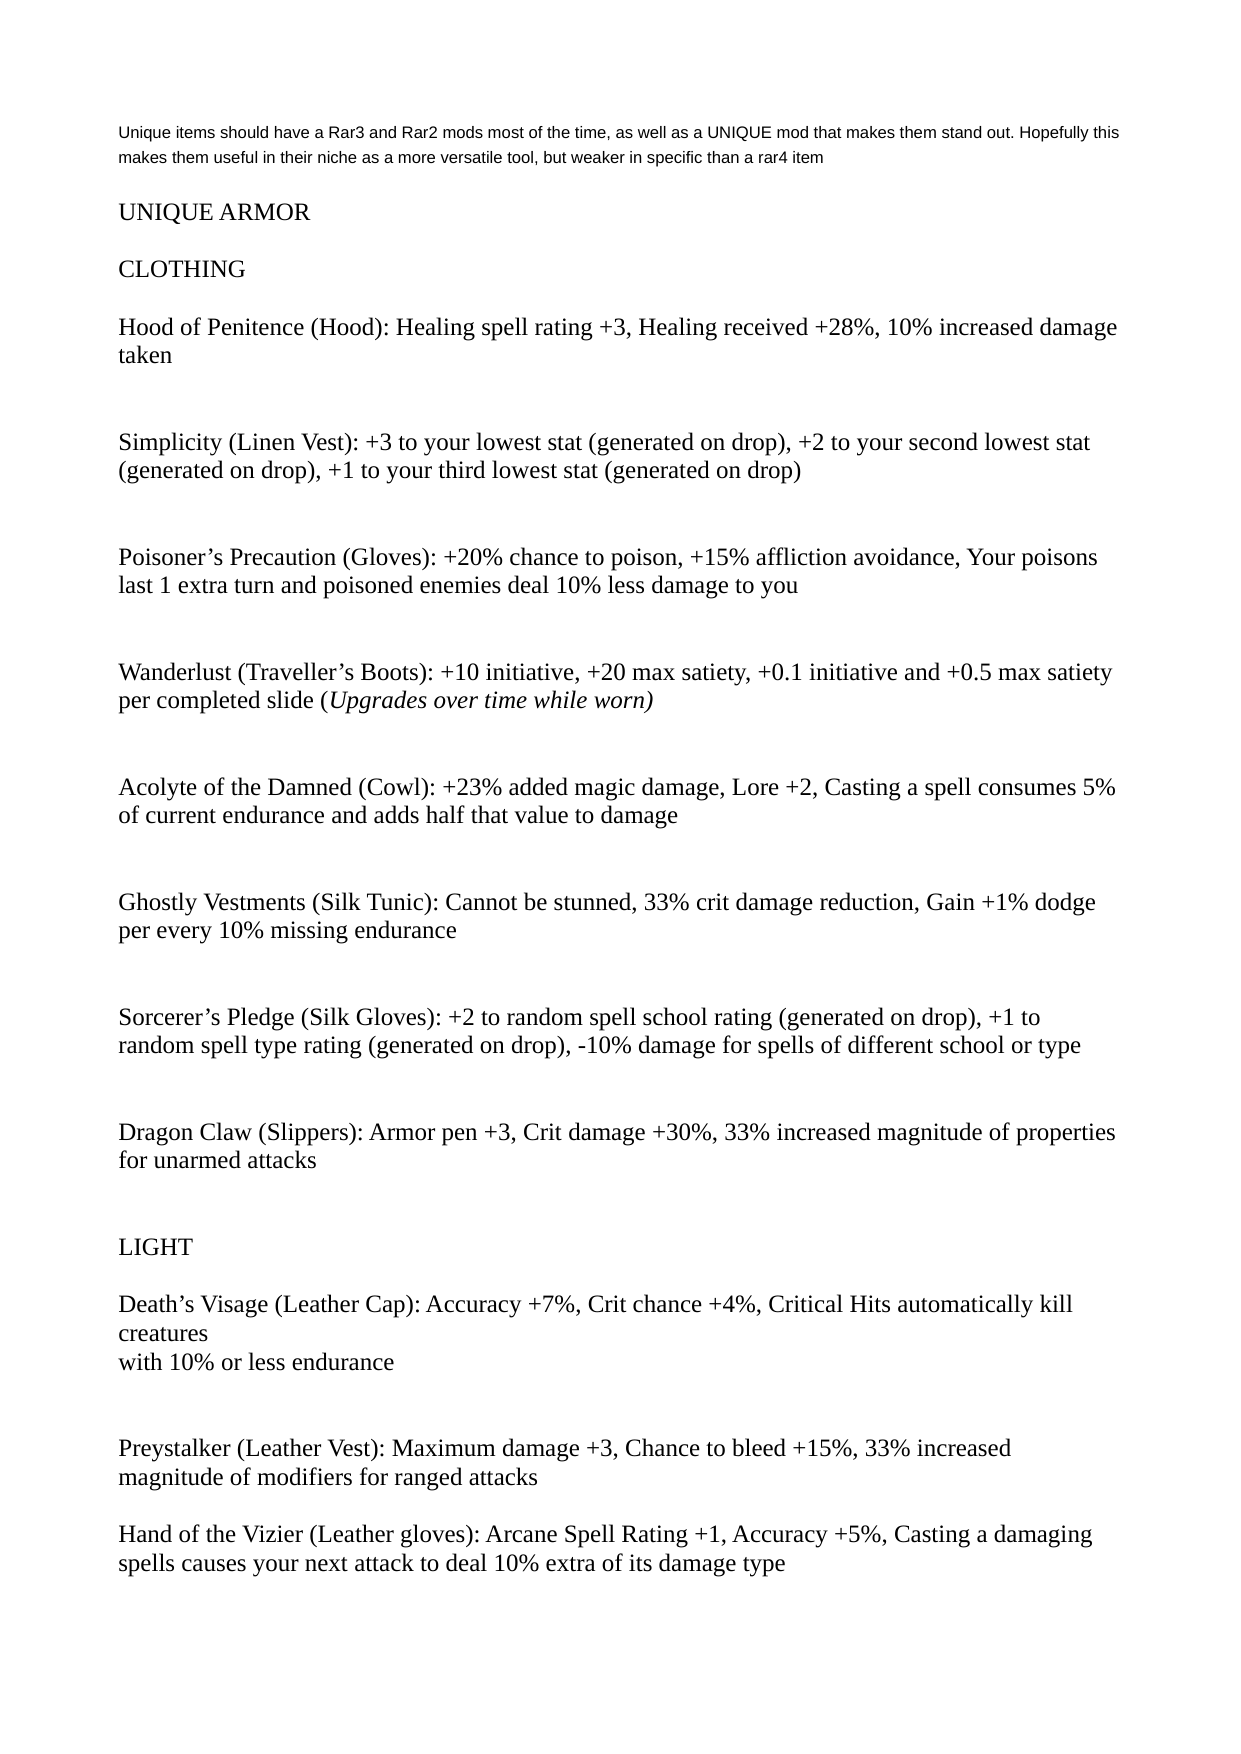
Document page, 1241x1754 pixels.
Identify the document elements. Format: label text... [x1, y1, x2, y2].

text Simplicity (Linen Vest): +3 to your lowest stat (generated on drop), +2 to your second lowest stat (generated on drop), +1 to your third lowest stat (generated on drop) [118, 427, 1122, 484]
text Unique items should have a Rar3 and Rar2 mods most of the time, as well as a UNIQUE mod that makes them stand out. Hopefully this makes them useful in their niche as a more versatile tool, but weaker in specific than a rar4 item [118, 118, 1122, 168]
text Hand of the Vizier (Leather gloves): Arcane Spell Rating +1, Accuracy +5%, Casting a damaging spells causes your next attack to deal 10% extra of its damage type [118, 1519, 1122, 1577]
text Hood of Penitence (Hood): Healing spell rating +3, Healing received +28%, 10% increased damage taken [118, 312, 1122, 369]
text Death’s Visage (Leather Cap): Accuracy +7%, Crit chance +4%, Critical Hits automatically kill creatures [118, 1289, 1122, 1347]
text Dragon Claw (Slippers): Armor pen +3, Crit damage +30%, 33% increased magnitude of properties for unarmed attacks [118, 1117, 1122, 1174]
text Sorcerer’s Pledge (Silk Gloves): +2 to random spell school rating (generated on drop), +1 to random spell type rating (generated on drop), -10% damage for spells of different school or type [118, 1002, 1122, 1059]
text Preystalker (Leather Vest): Maximum damage +3, Chance to bleed +15%, 33% increased magnitude of modifiers for ranged attacks [118, 1433, 1122, 1491]
text CLOTHING [118, 254, 1122, 283]
text with 10% or less endurance [118, 1347, 1122, 1376]
text Wanderlust (Traveller’s Boots): +10 initiative, +20 max satiety, +0.1 initiative and +0.5 max satiety per completed slide (Upgrades over time while worn) [118, 657, 1122, 714]
text LIGHT [118, 1232, 1122, 1261]
text Poisoner’s Precaution (Gloves): +20% chance to poison, +15% affliction avoidance, Your poisons last 1 extra turn and poisoned enemies deal 10% less damage to you [118, 542, 1122, 599]
text Acolyte of the Damned (Cowl): +23% added magic damage, Lore +2, Casting a spell consumes 5% of current endurance and adds half that value to damage [118, 772, 1122, 829]
text UNIQUE ARMOR [118, 197, 1122, 226]
text Ghostly Vestments (Silk Tunic): Cannot be stunned, 33% crit damage reduction, Gain +1% dodge per every 10% missing endurance [118, 887, 1122, 944]
